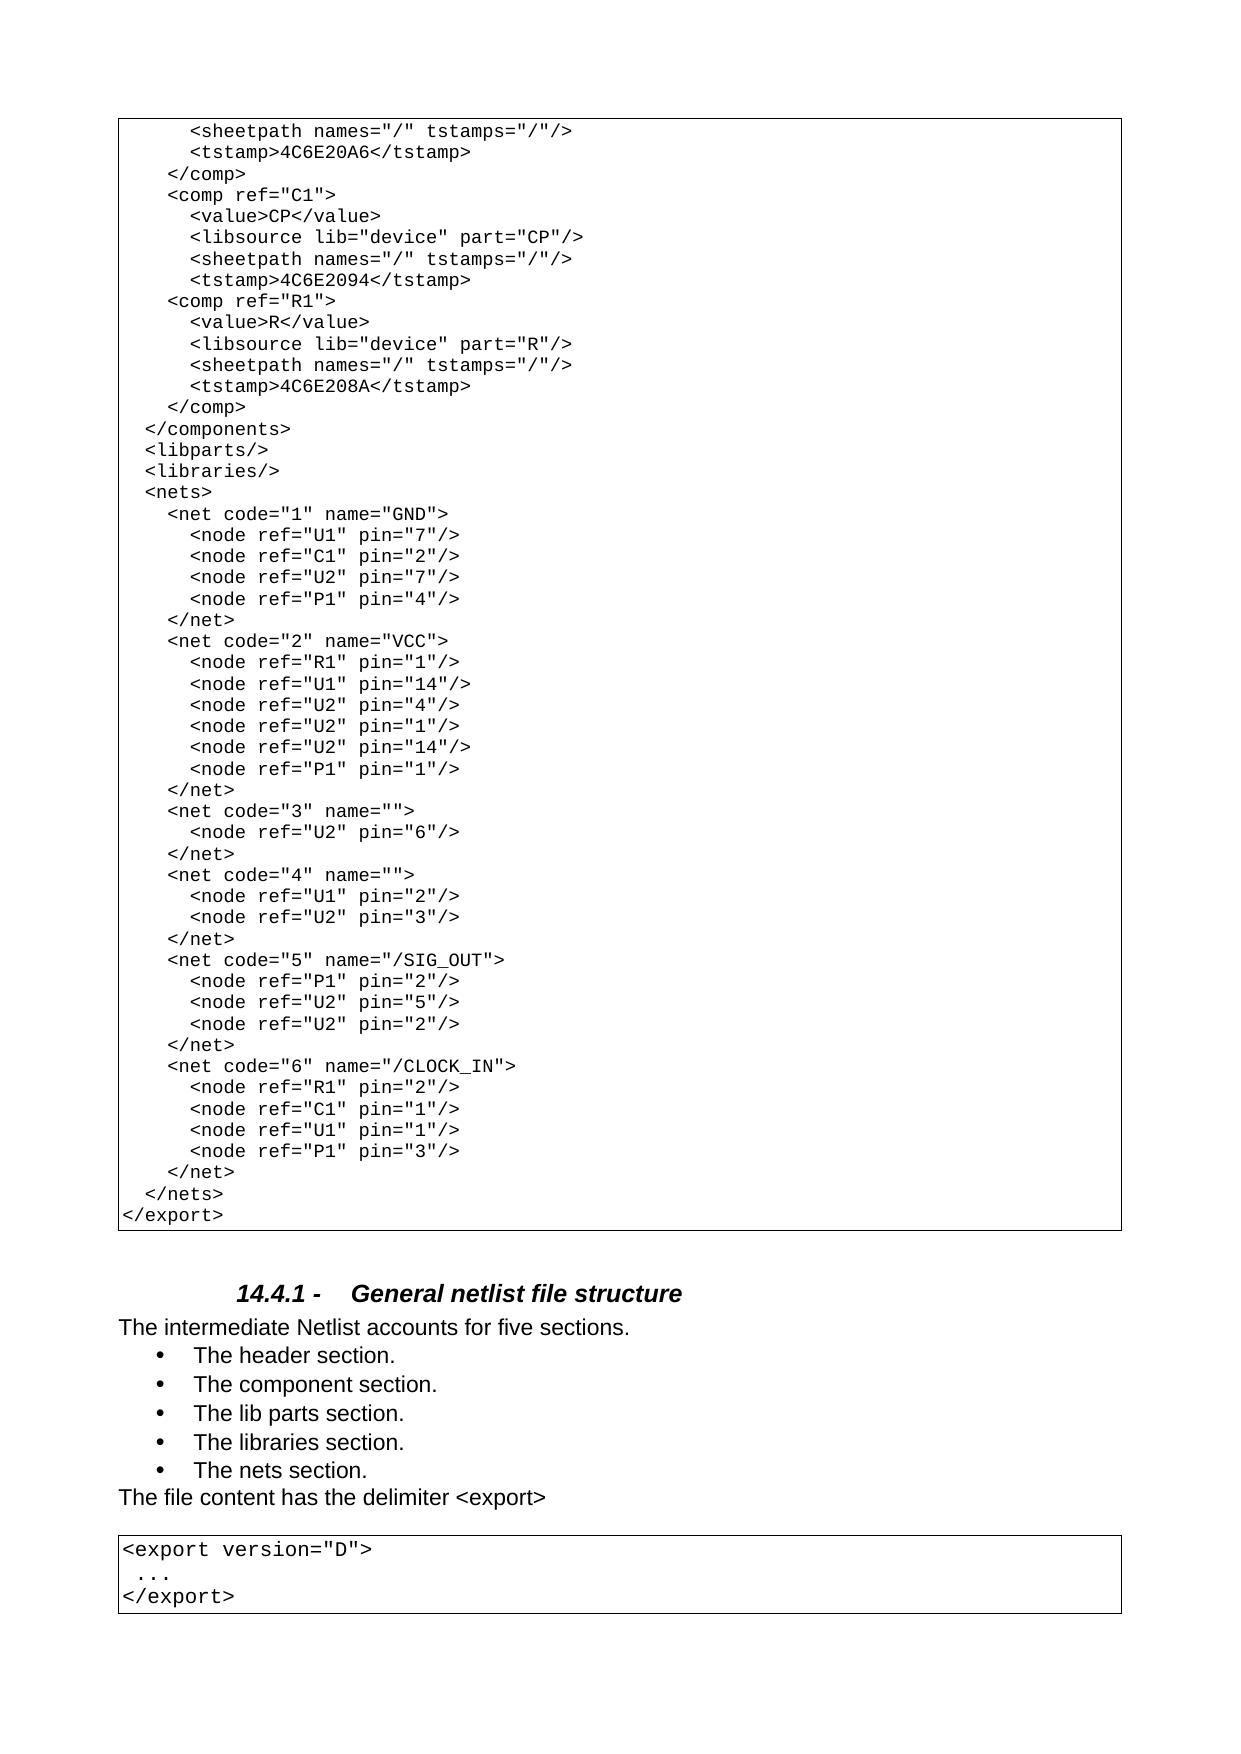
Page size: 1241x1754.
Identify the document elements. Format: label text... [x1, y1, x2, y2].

text <net code="1" name="GND"> [119, 501, 1121, 522]
text <sheetpath names="/" tstamps="/"/> [119, 119, 1121, 139]
text <node ref="U2" pin="6"/> [119, 819, 1121, 841]
text <libsource lib="device" part="CP"/> [119, 224, 1121, 246]
text <node ref="U2" pin="1"/> [119, 713, 1121, 734]
text <net code="5" name="/SIG_OUT"> [119, 947, 1121, 968]
subtitle General netlist file structure [236, 1279, 1122, 1307]
text <node ref="U2" pin="4"/> [119, 692, 1121, 713]
list The lib parts section. [156, 1398, 1122, 1427]
text <net code="3" name=""> [119, 798, 1121, 819]
text <node ref="U2" pin="5"/> [119, 989, 1121, 1011]
text <net code="2" name="VCC"> [119, 628, 1121, 649]
text </net> [119, 926, 1121, 947]
list The libraries section. [156, 1427, 1122, 1455]
text </components> [119, 416, 1121, 437]
text The intermediate Netlist accounts for five sections. [118, 1314, 1122, 1340]
text <tstamp>4C6E208A</tstamp> [119, 373, 1121, 394]
text <sheetpath names="/" tstamps="/"/> [119, 246, 1121, 267]
text <net code="6" name="/CLOCK_IN"> [119, 1053, 1121, 1074]
text <export version="D"> [119, 1536, 1121, 1559]
text <comp ref="R1"> [119, 288, 1121, 309]
text <node ref="P1" pin="3"/> [119, 1138, 1121, 1159]
text <node ref="U2" pin="7"/> [119, 564, 1121, 586]
text <node ref="P1" pin="4"/> [119, 586, 1121, 607]
text <node ref="U1" pin="14"/> [119, 671, 1121, 692]
text <sheetpath names="/" tstamps="/"/> [119, 352, 1121, 373]
text <node ref="U1" pin="1"/> [119, 1117, 1121, 1138]
text <node ref="C1" pin="1"/> [119, 1096, 1121, 1117]
text </comp> [119, 161, 1121, 182]
text <net code="4" name=""> [119, 862, 1121, 883]
text <node ref="U2" pin="14"/> [119, 734, 1121, 756]
text <value>R</value> [119, 309, 1121, 331]
text <comp ref="C1"> [119, 182, 1121, 203]
text <nets> [119, 479, 1121, 501]
text <node ref="U1" pin="2"/> [119, 883, 1121, 904]
text <tstamp>4C6E20A6</tstamp> [119, 139, 1121, 161]
text </nets> [119, 1181, 1121, 1202]
text <libparts/> [119, 437, 1121, 458]
text </net> [119, 607, 1121, 628]
list The component section. [156, 1369, 1122, 1398]
text <libraries/> [119, 458, 1121, 479]
text <node ref="U1" pin="7"/> [119, 522, 1121, 543]
text </net> [119, 1159, 1121, 1181]
text </export> [119, 1582, 1121, 1613]
text </net> [119, 1032, 1121, 1053]
text <node ref="R1" pin="1"/> [119, 649, 1121, 671]
text <node ref="U2" pin="3"/> [119, 904, 1121, 926]
text <node ref="U2" pin="2"/> [119, 1011, 1121, 1032]
text </export> [119, 1202, 1121, 1230]
text </net> [119, 841, 1121, 862]
text <node ref="P1" pin="1"/> [119, 756, 1121, 777]
text </net> [119, 777, 1121, 798]
text ... [119, 1559, 1121, 1582]
text The file content has the delimiter <export> [118, 1484, 1122, 1510]
text <libsource lib="device" part="R"/> [119, 331, 1121, 352]
list The header section. [156, 1340, 1122, 1369]
list The nets section. [156, 1455, 1122, 1484]
text <value>CP</value> [119, 203, 1121, 224]
text </comp> [119, 394, 1121, 416]
text <node ref="R1" pin="2"/> [119, 1074, 1121, 1096]
text <tstamp>4C6E2094</tstamp> [119, 267, 1121, 288]
text <node ref="P1" pin="2"/> [119, 968, 1121, 989]
text <node ref="C1" pin="2"/> [119, 543, 1121, 564]
